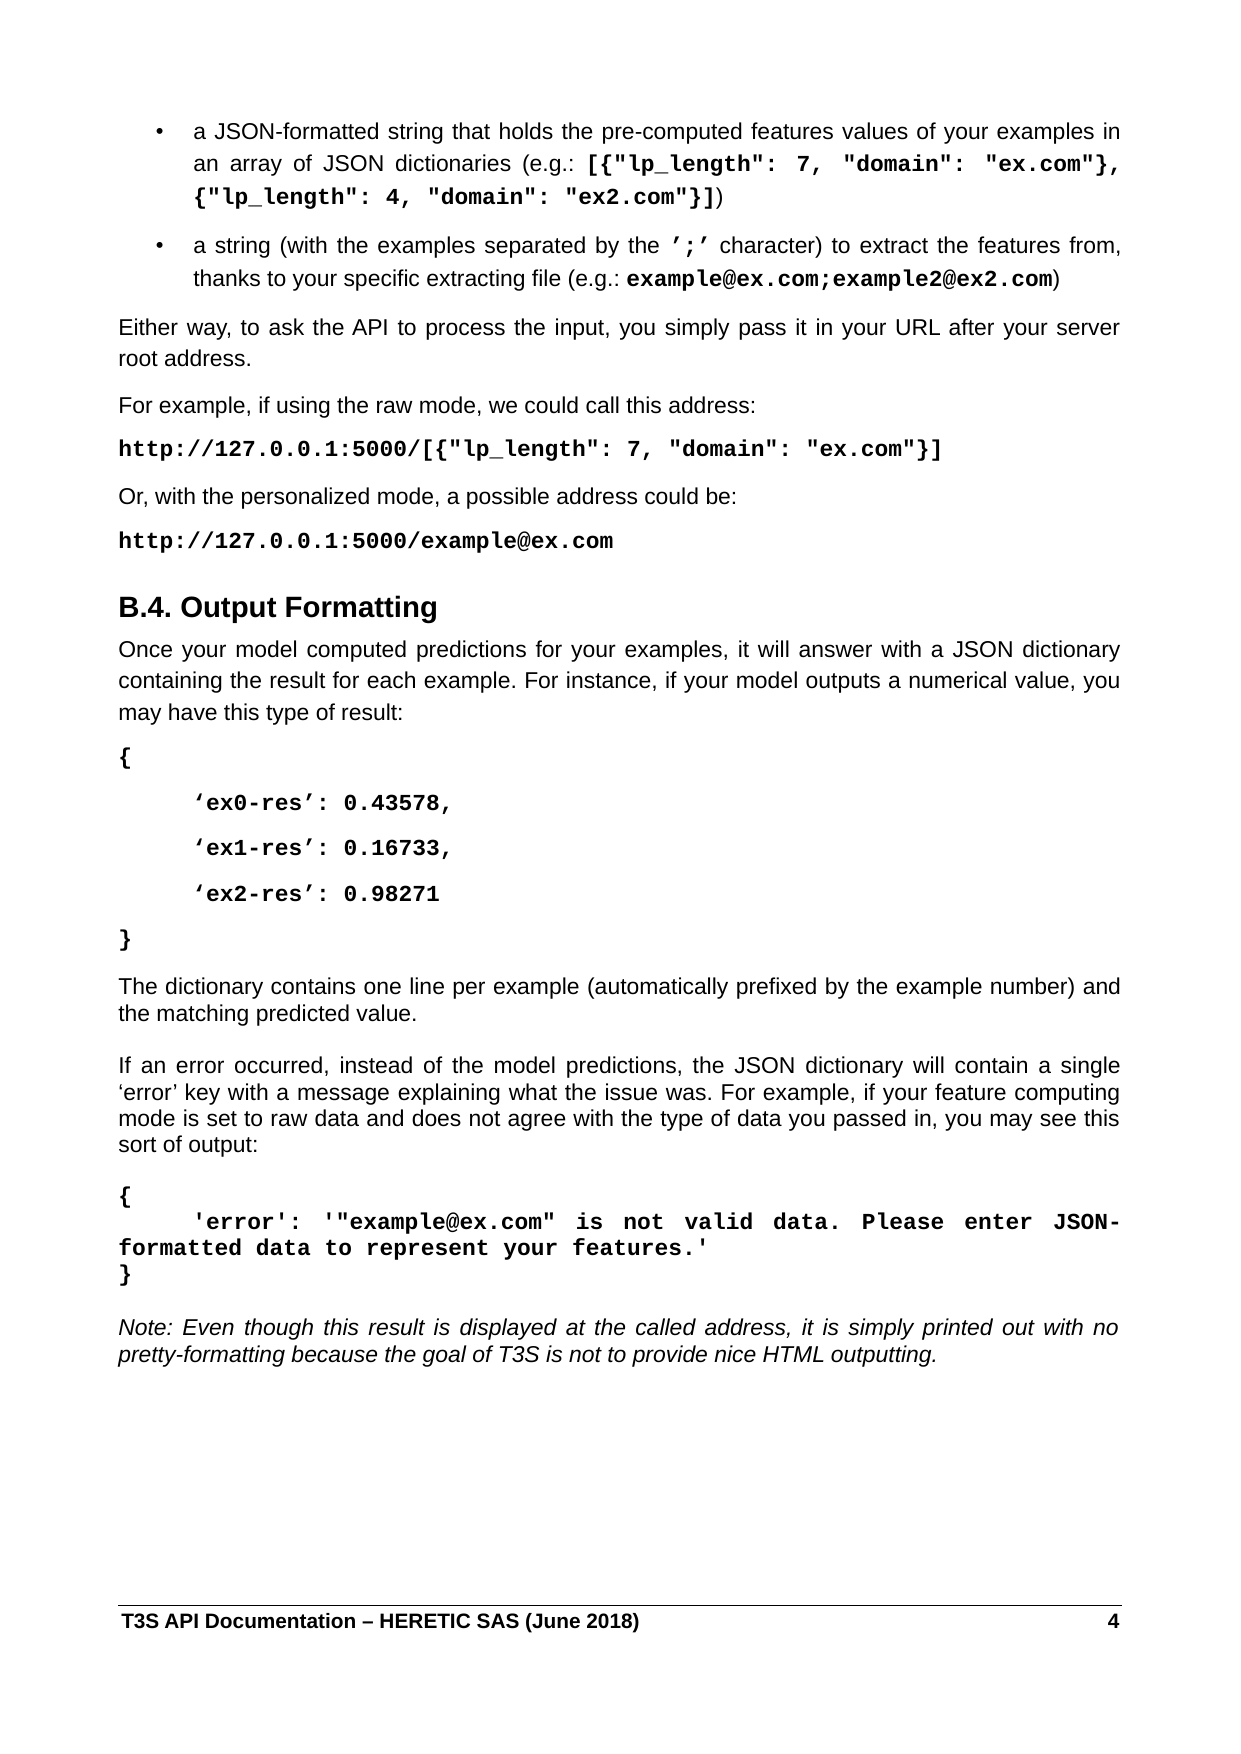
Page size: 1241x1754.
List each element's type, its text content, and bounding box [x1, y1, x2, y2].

text http://127.0.0.1:5000/example@ex.com [118, 529, 1122, 555]
text ‘ex2-res’: 0.98271 [118, 882, 1122, 908]
text ‘ex1-res’: 0.16733, [118, 836, 1122, 862]
text ‘ex0-res’: 0.43578, [118, 791, 1122, 817]
text { [118, 745, 1122, 771]
text Note: Even though this result is displayed at the called address, it is simply printed out with no pretty-formatting because the goal of T3S is not to provide nice HTML outputting. [118, 1314, 1122, 1367]
list a JSON-formatted string that holds the pre-computed features values of your examples in an array of JSON dictionaries (e.g.: [{"lp_length": 7, "domain": "ex.com"},{"lp_length": 4, "domain": "ex2.com"}]) [156, 118, 1122, 212]
text Once your model computed predictions for your examples, it will answer with a JSON dictionary containing the result for each example. For instance, if your model outputs a numerical value, you may have this type of result: [118, 636, 1122, 725]
text Or, with the personalized mode, a possible address could be: [118, 483, 1122, 510]
text 'error': '"example@ex.com" is not valid data. Please enter JSON-formatted data to represent your features.' [118, 1210, 1122, 1262]
text { [118, 1184, 1122, 1210]
text } [118, 1262, 1122, 1288]
text For example, if using the raw mode, we could call this address: [118, 392, 1122, 418]
text If an error occurred, instead of the model predictions, the JSON dictionary will contain a single ‘error’ key with a message explaining what the issue was. For example, if your feature computing mode is set to raw data and does not agree with the type of data you passed in, you may see this sort of output: [118, 1052, 1122, 1158]
list a string (with the examples separated by the ’;’ character) to extract the features from, thanks to your specific extracting file (e.g.: example@ex.com;example2@ex2.com) [156, 232, 1122, 294]
text http://127.0.0.1:5000/[{"lp_length": 7, "domain": "ex.com"}] [118, 438, 1122, 464]
subtitle B.4. Output Formatting [118, 590, 1122, 623]
text } [118, 928, 1122, 954]
text Either way, to ask the API to process the input, you simply pass it in your URL after your server root address. [118, 314, 1122, 372]
text The dictionary contains one line per example (automatically prefixed by the example number) and the matching predicted value. [118, 973, 1122, 1026]
